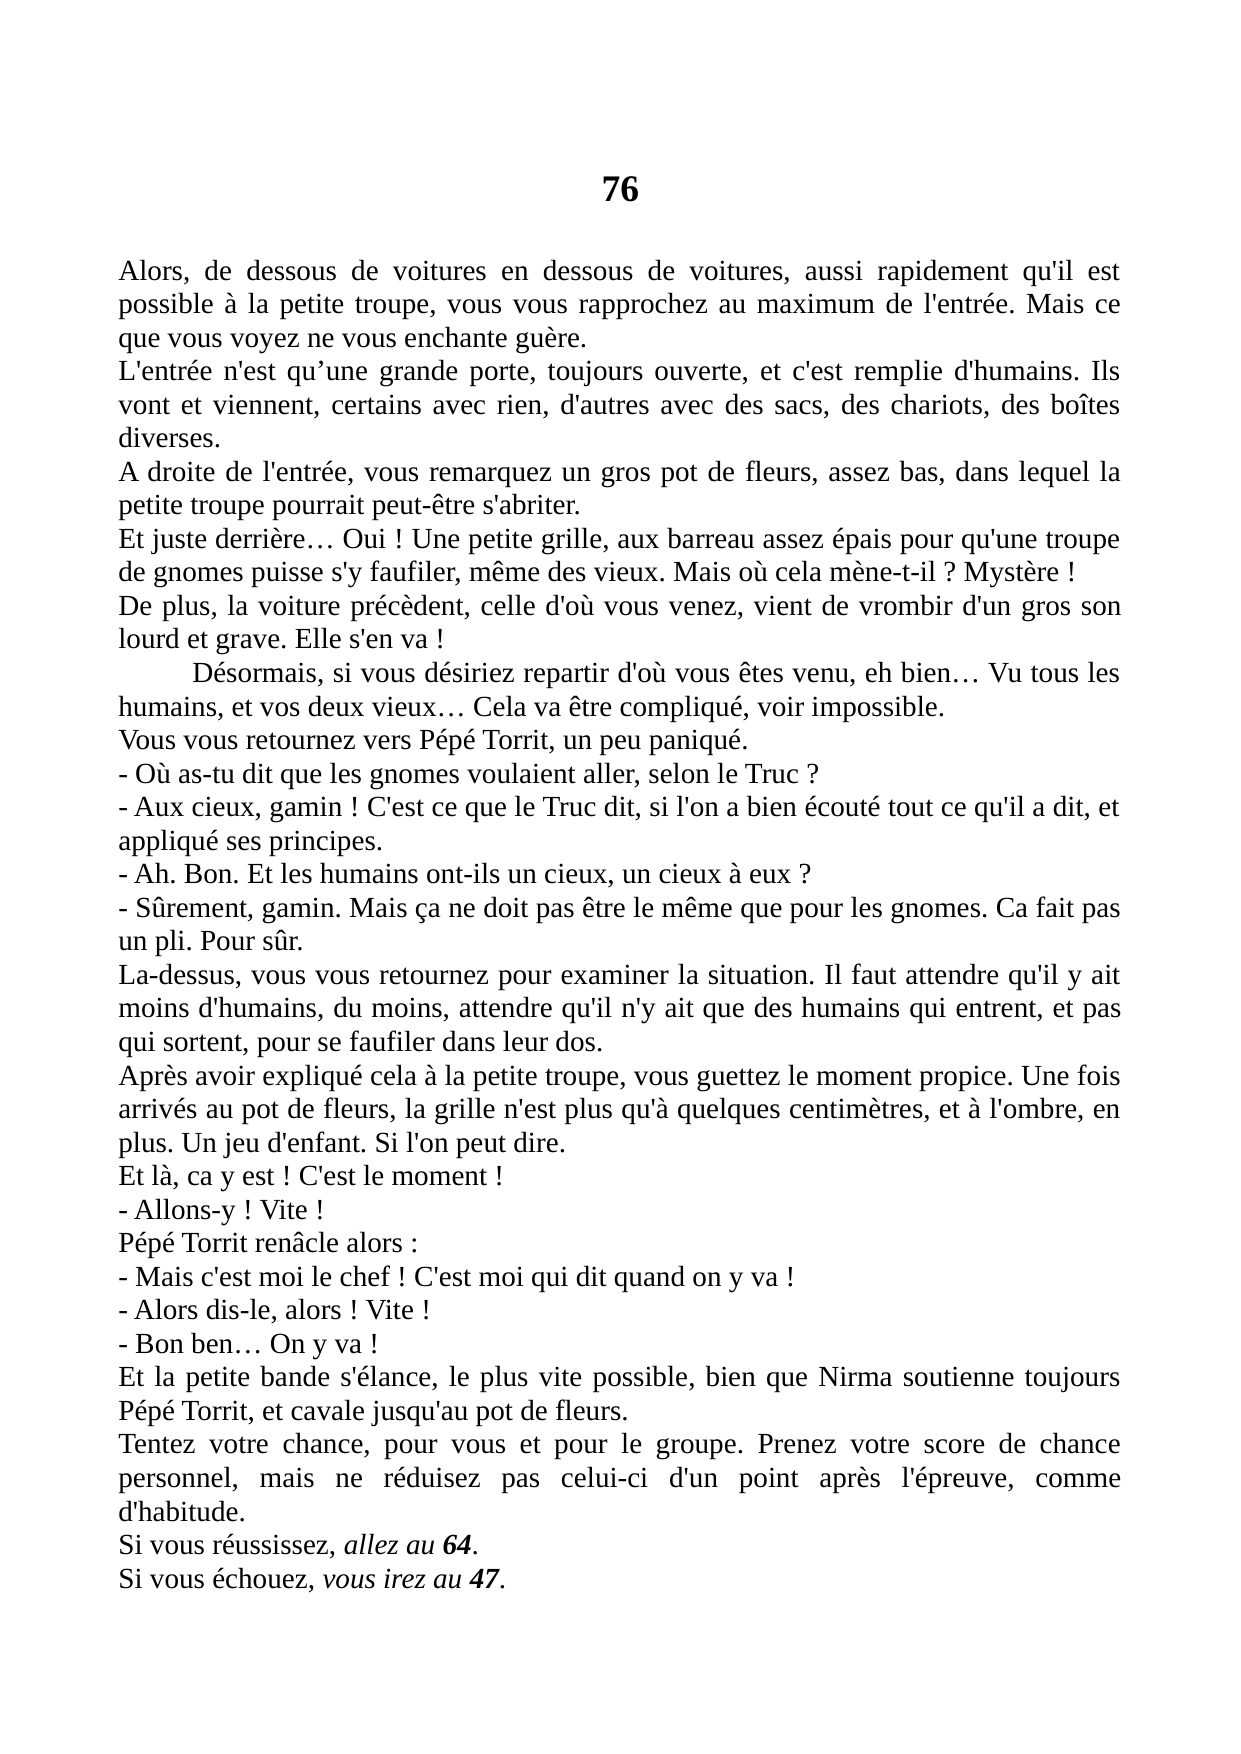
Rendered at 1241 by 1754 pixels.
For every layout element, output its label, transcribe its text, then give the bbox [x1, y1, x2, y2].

text A droite de l'entrée, vous remarquez un gros pot de fleurs, assez bas, dans lequel la petite troupe pourrait peut-être s'abriter. [118, 454, 1122, 521]
text De plus, la voiture précèdent, celle d'où vous venez, vient de vrombir d'un gros son lourd et grave. Elle s'en va ! [118, 588, 1122, 655]
text - Ah. Bon. Et les humains ont-ils un cieux, un cieux à eux ? [118, 856, 1122, 890]
text Vous vous retournez vers Pépé Torrit, un peu paniqué. [118, 722, 1122, 756]
text - Alors dis-le, alors ! Vite ! [118, 1292, 1122, 1326]
text L'entrée n'est qu’une grande porte, toujours ouverte, et c'est remplie d'humains. Ils vont et viennent, certains avec rien, d'autres avec des sacs, des chariots, des boîtes diverses. [118, 353, 1122, 454]
text Et là, ca y est ! C'est le moment ! [118, 1158, 1122, 1192]
text Et la petite bande s'élance, le plus vite possible, bien que Nirma soutienne toujours Pépé Torrit, et cavale jusqu'au pot de fleurs. [118, 1359, 1122, 1427]
text - Bon ben… On y va ! [118, 1326, 1122, 1359]
text - Où as-tu dit que les gnomes voulaient aller, selon le Truc ? [118, 756, 1122, 789]
text - Aux cieux, gamin ! C'est ce que le Truc dit, si l'on a bien écouté tout ce qu'il a dit, et appliqué ses principes. [118, 789, 1122, 856]
text - Allons-y ! Vite ! [118, 1192, 1122, 1225]
text Désormais, si vous désiriez repartir d'où vous êtes venu, eh bien… Vu tous les humains, et vos deux vieux… Cela va être compliqué, voir impossible. [118, 655, 1122, 722]
text 76 [118, 166, 1122, 209]
text - Mais c'est moi le chef ! C'est moi qui dit quand on y va ! [118, 1259, 1122, 1292]
text Après avoir expliqué cela à la petite troupe, vous guettez le moment propice. Une fois arrivés au pot de fleurs, la grille n'est plus qu'à quelques centimètres, et à l'ombre, en plus. Un jeu d'enfant. Si l'on peut dire. [118, 1058, 1122, 1158]
text - Sûrement, gamin. Mais ça ne doit pas être le même que pour les gnomes. Ca fait pas un pli. Pour sûr. [118, 890, 1122, 957]
text Si vous réussissez, allez au 64. [118, 1527, 1122, 1561]
text Pépé Torrit renâcle alors : [118, 1225, 1122, 1259]
text Tentez votre chance, pour vous et pour le groupe. Prenez votre score de chance personnel, mais ne réduisez pas celui-ci d'un point après l'épreuve, comme d'habitude. [118, 1427, 1122, 1527]
text Et juste derrière… Oui ! Une petite grille, aux barreau assez épais pour qu'une troupe de gnomes puisse s'y faufiler, même des vieux. Mais où cela mène-t-il ? Mystère ! [118, 521, 1122, 588]
text Si vous échouez, vous irez au 47. [118, 1561, 1122, 1594]
text La-dessus, vous vous retournez pour examiner la situation. Il faut attendre qu'il y ait moins d'humains, du moins, attendre qu'il n'y ait que des humains qui entrent, et pas qui sortent, pour se faufiler dans leur dos. [118, 957, 1122, 1058]
text Alors, de dessous de voitures en dessous de voitures, aussi rapidement qu'il est possible à la petite troupe, vous vous rapprochez au maximum de l'entrée. Mais ce que vous voyez ne vous enchante guère. [118, 253, 1122, 353]
